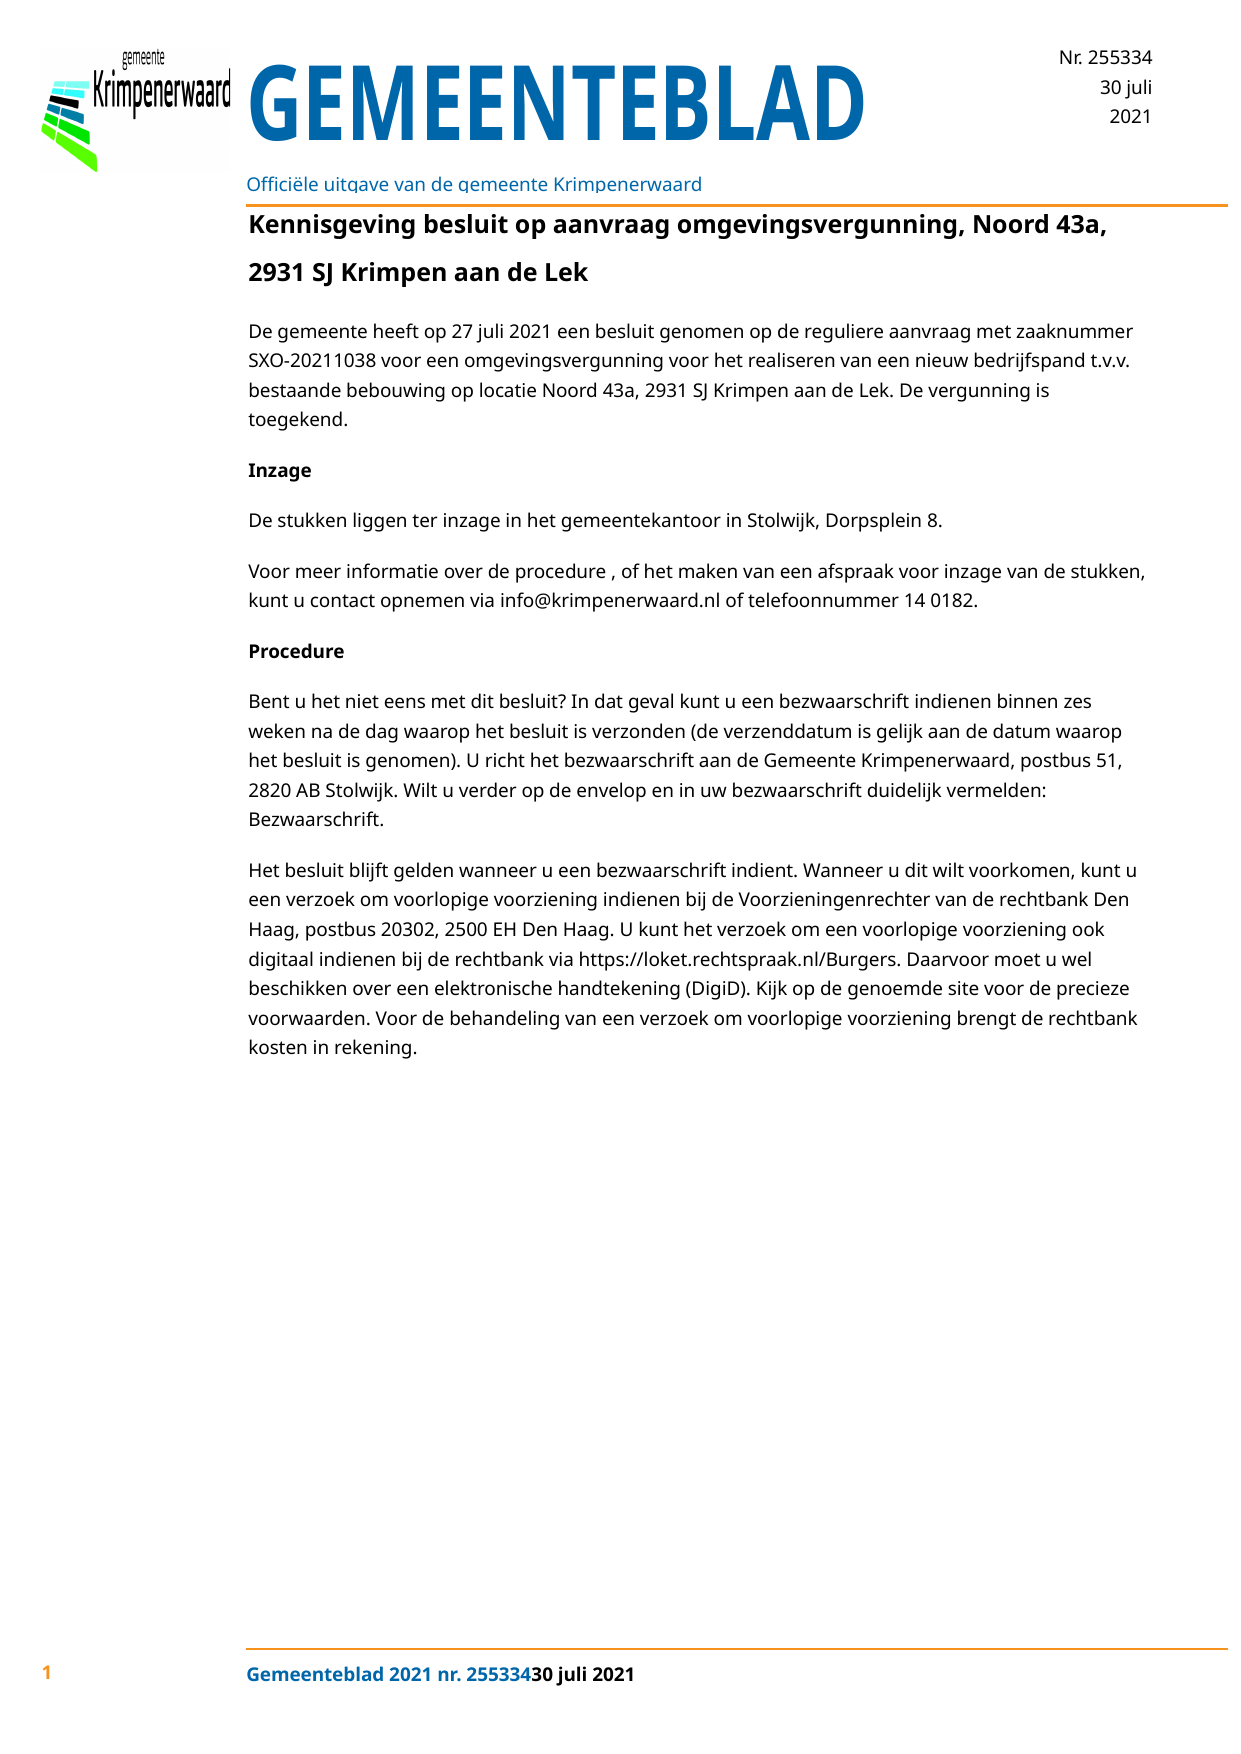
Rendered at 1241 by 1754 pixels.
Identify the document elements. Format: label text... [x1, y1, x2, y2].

text Bent u het niet eens met dit besluit? In dat geval kunt u een bezwaarschrift indienen binnen zes weken na de dag waarop het besluit is verzonden (de verzenddatum is gelijk aan de datum waarop het besluit is genomen). U richt het bezwaarschrift aan de Gemeente Krimpenerwaard, postbus 51, 2820 AB Stolwijk. Wilt u verder op de envelop en in uw bezwaarschrift duidelijk vermelden: Bezwaarschrift. [248, 688, 1152, 832]
text De stukken liggen ter inzage in het gemeentekantoor in Stolwijk, Dorpsplein 8. [248, 507, 1152, 533]
picture [41, 47, 231, 172]
text Procedure [248, 638, 1152, 664]
text Inzage [248, 457, 1152, 483]
text Voor meer informatie over de procedure , of het maken van een afspraak voor inzage van de stukken, kunt u contact opnemen via info@krimpenerwaard.nl of telefoonnummer 14 0182. [248, 558, 1152, 613]
text Het besluit blijft gelden wanneer u een bezwaarschrift indient. Wanneer u dit wilt voorkomen, kunt u een verzoek om voorlopige voorziening indienen bij de Voorzieningenrechter van de rechtbank Den Haag, postbus 20302, 2500 EH Den Haag. U kunt het verzoek om een voorlopige voorziening ook digitaal indienen bij de rechtbank via https://loket.rechtspraak.nl/Burgers. Daarvoor moet u wel beschikken over een elektronische handtekening (DigiD). Kijk op de genoemde site voor de precieze voorwaarden. Voor de behandeling van een verzoek om voorlopige voorziening brengt de rechtbank kosten in rekening. [248, 857, 1152, 1060]
text Kennisgeving besluit op aanvraag omgevingsvergunning, Noord 43a, 2931 SJ Krimpen aan de Lek [248, 207, 1152, 288]
text De gemeente heeft op 27 juli 2021 een besluit genomen op de reguliere aanvraag met zaaknummer SXO-20211038 voor een omgevingsvergunning voor het realiseren van een nieuw bedrijfspand t.v.v. bestaande bebouwing op locatie Noord 43a, 2931 SJ Krimpen aan de Lek. De vergunning is toegekend. [248, 318, 1152, 432]
